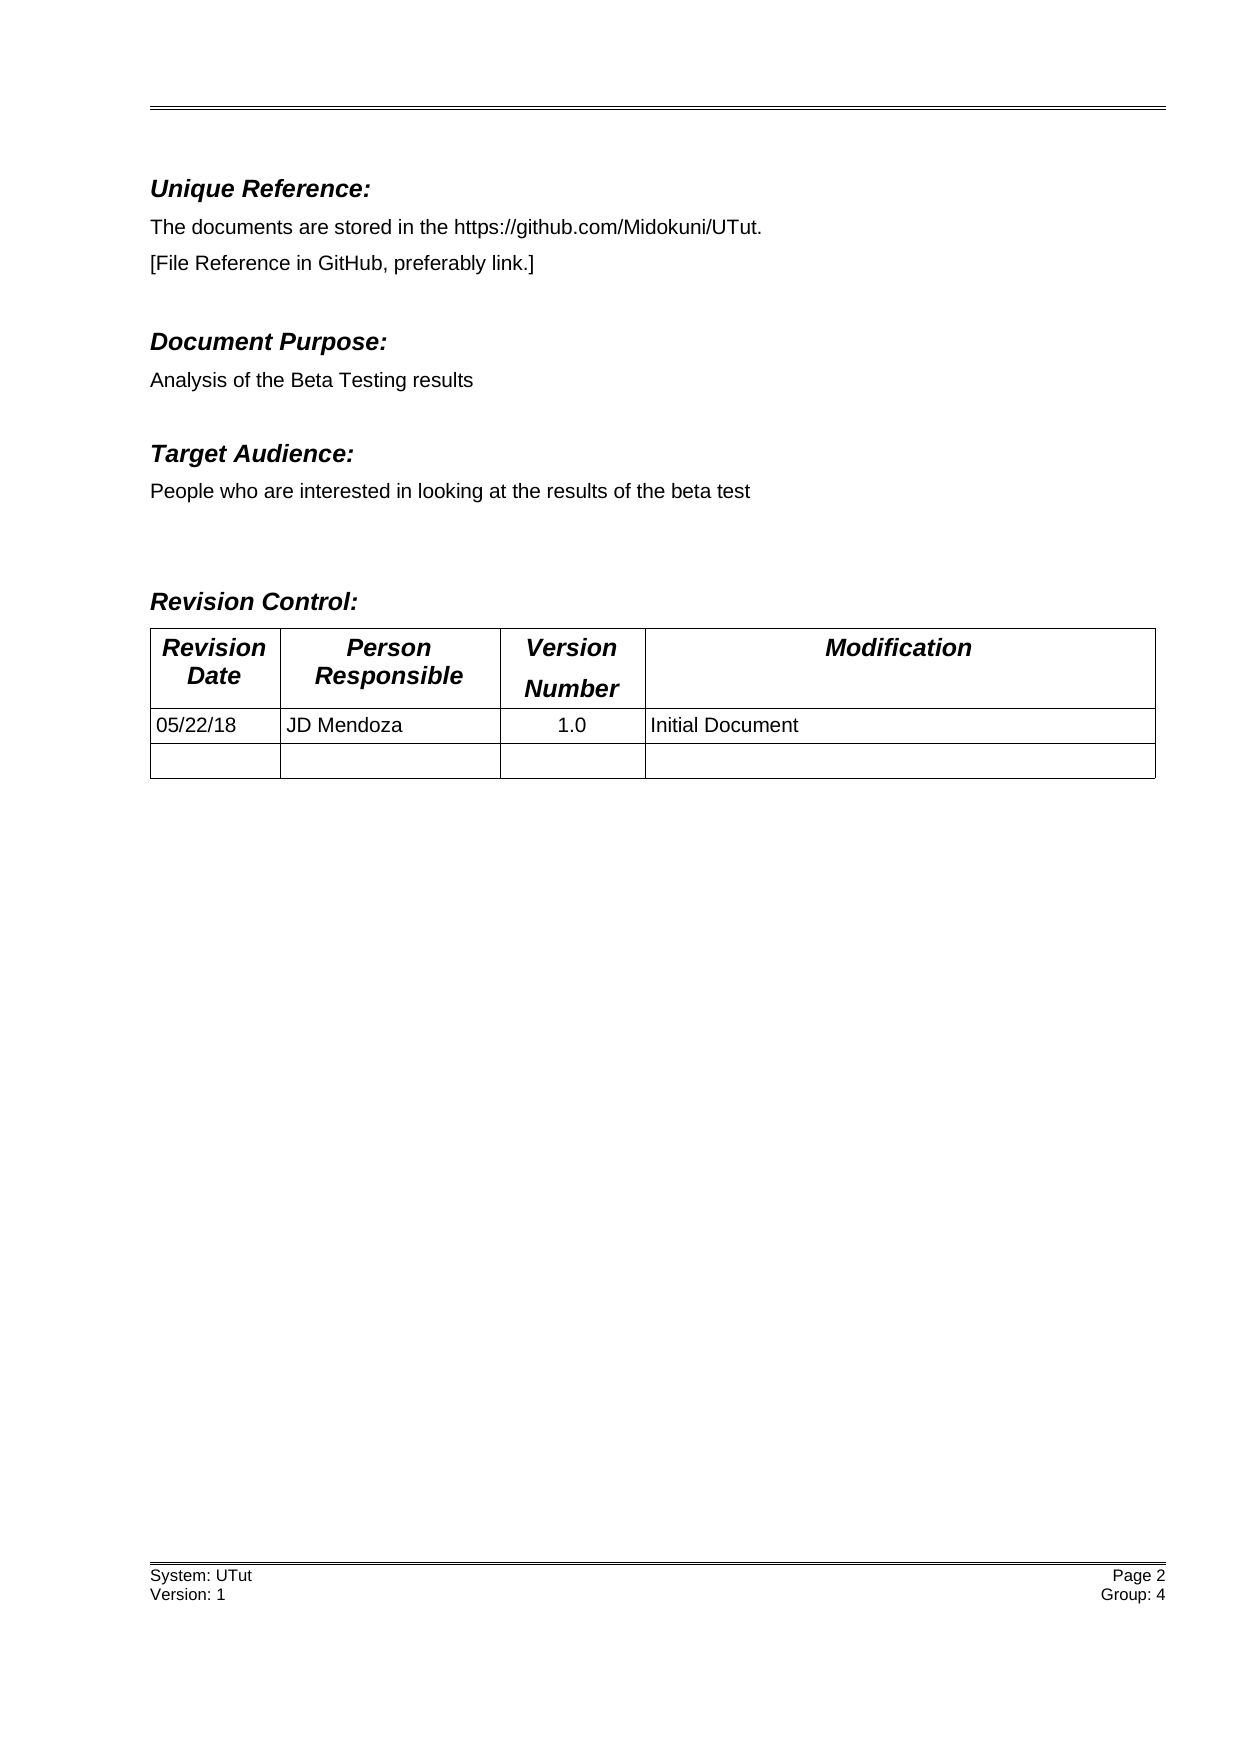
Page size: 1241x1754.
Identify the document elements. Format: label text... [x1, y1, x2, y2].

subtitle Revision Control: [150, 587, 1166, 615]
table_cell [281, 744, 500, 778]
table_cell [151, 744, 280, 778]
subtitle Unique Reference: [150, 175, 1166, 203]
table_cell JD Mendoza [281, 709, 500, 743]
table_cell 05/22/18 [151, 709, 280, 743]
subtitle Document Purpose: [150, 328, 1166, 356]
subtitle People who are interested in looking at the results of the beta test [150, 480, 1166, 503]
table_cell [646, 744, 1155, 778]
table_cell Initial Document [646, 709, 1155, 743]
subtitle Analysis of the Beta Testing results [150, 368, 1166, 391]
table_header Version Number [501, 629, 645, 708]
table_cell 1.0 [501, 709, 645, 743]
table_header Revision Date [151, 629, 280, 708]
subtitle The documents are stored in the https://github.com/Midokuni/UTut. [150, 216, 1166, 239]
subtitle [File Reference in GitHub, preferably link.] [150, 251, 1166, 275]
table_cell [501, 744, 645, 778]
table_header Modification [646, 629, 1155, 708]
subtitle Target Audience: [150, 440, 1166, 468]
table_header Person Responsible [281, 629, 500, 708]
